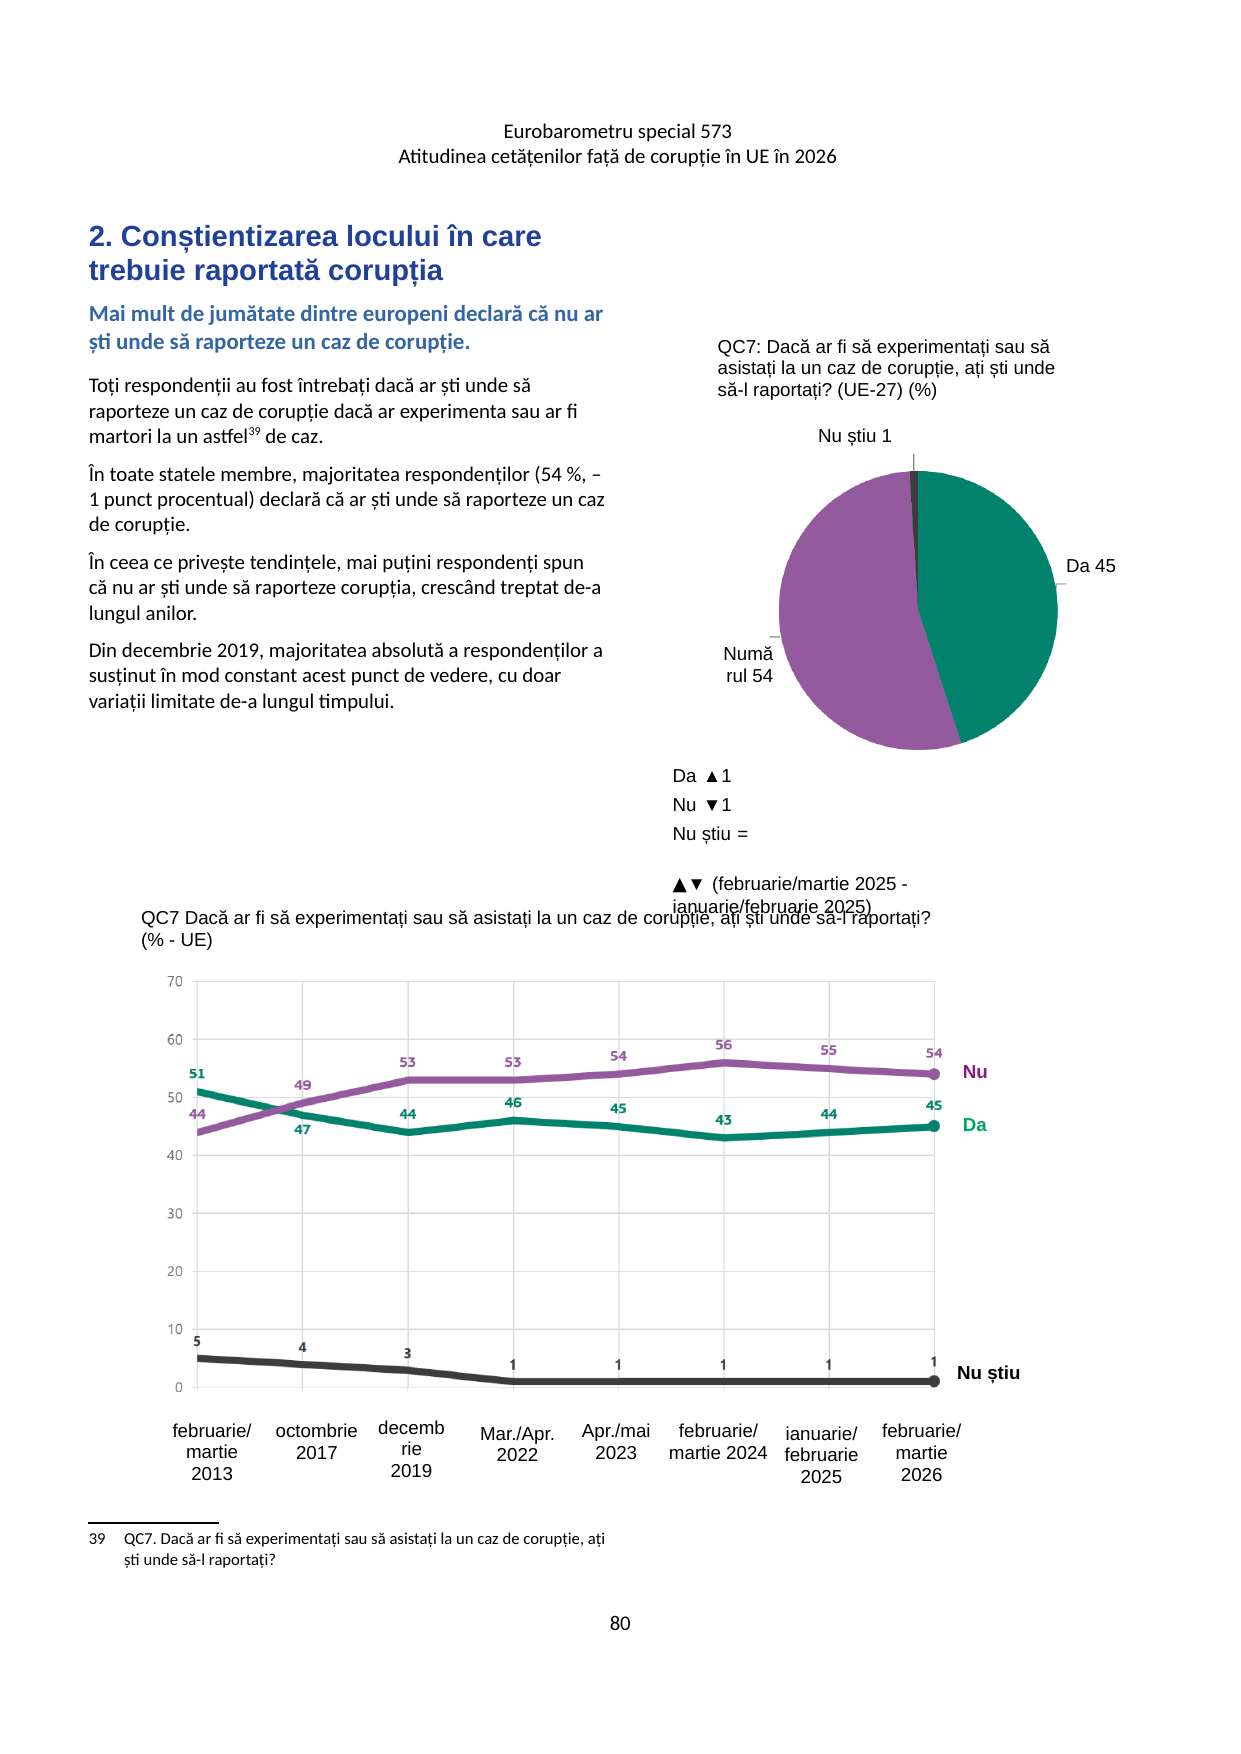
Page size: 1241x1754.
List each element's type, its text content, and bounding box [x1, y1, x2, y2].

text În toate statele membre, majoritatea respondenților (54 %, – 1 punct procentual) declară că ar ști unde să raporteze un caz de corupție. [88, 461, 605, 537]
text QC7. Dacă ar fi să experimentați sau să asistați la un caz de corupție, ați ști unde să-l raportați? [88, 1529, 605, 1569]
text În ceea ce privește tendințele, mai puțini respondenți spun că nu ar ști unde să raporteze corupția, crescând treptat de-a lungul anilor. [88, 549, 605, 625]
text Toți respondenții au fost întrebați dacă ar ști unde să raporteze un caz de corupție dacă ar experimenta sau ar fi martori la un astfel de caz. [88, 373, 605, 449]
picture [148, 958, 949, 1392]
subtitle 2. Conștientizarea locului în care trebuie raportată corupția [88, 219, 605, 286]
text Din decembrie 2019, majoritatea absolută a respondenților a susținut în mod constant acest punct de vedere, cu doar variații limitate de-a lungul timpului. [88, 637, 605, 713]
text Mai mult de jumătate dintre europeni declară că nu ar ști unde să raporteze un caz de corupție. [88, 299, 605, 355]
picture [767, 453, 1066, 752]
